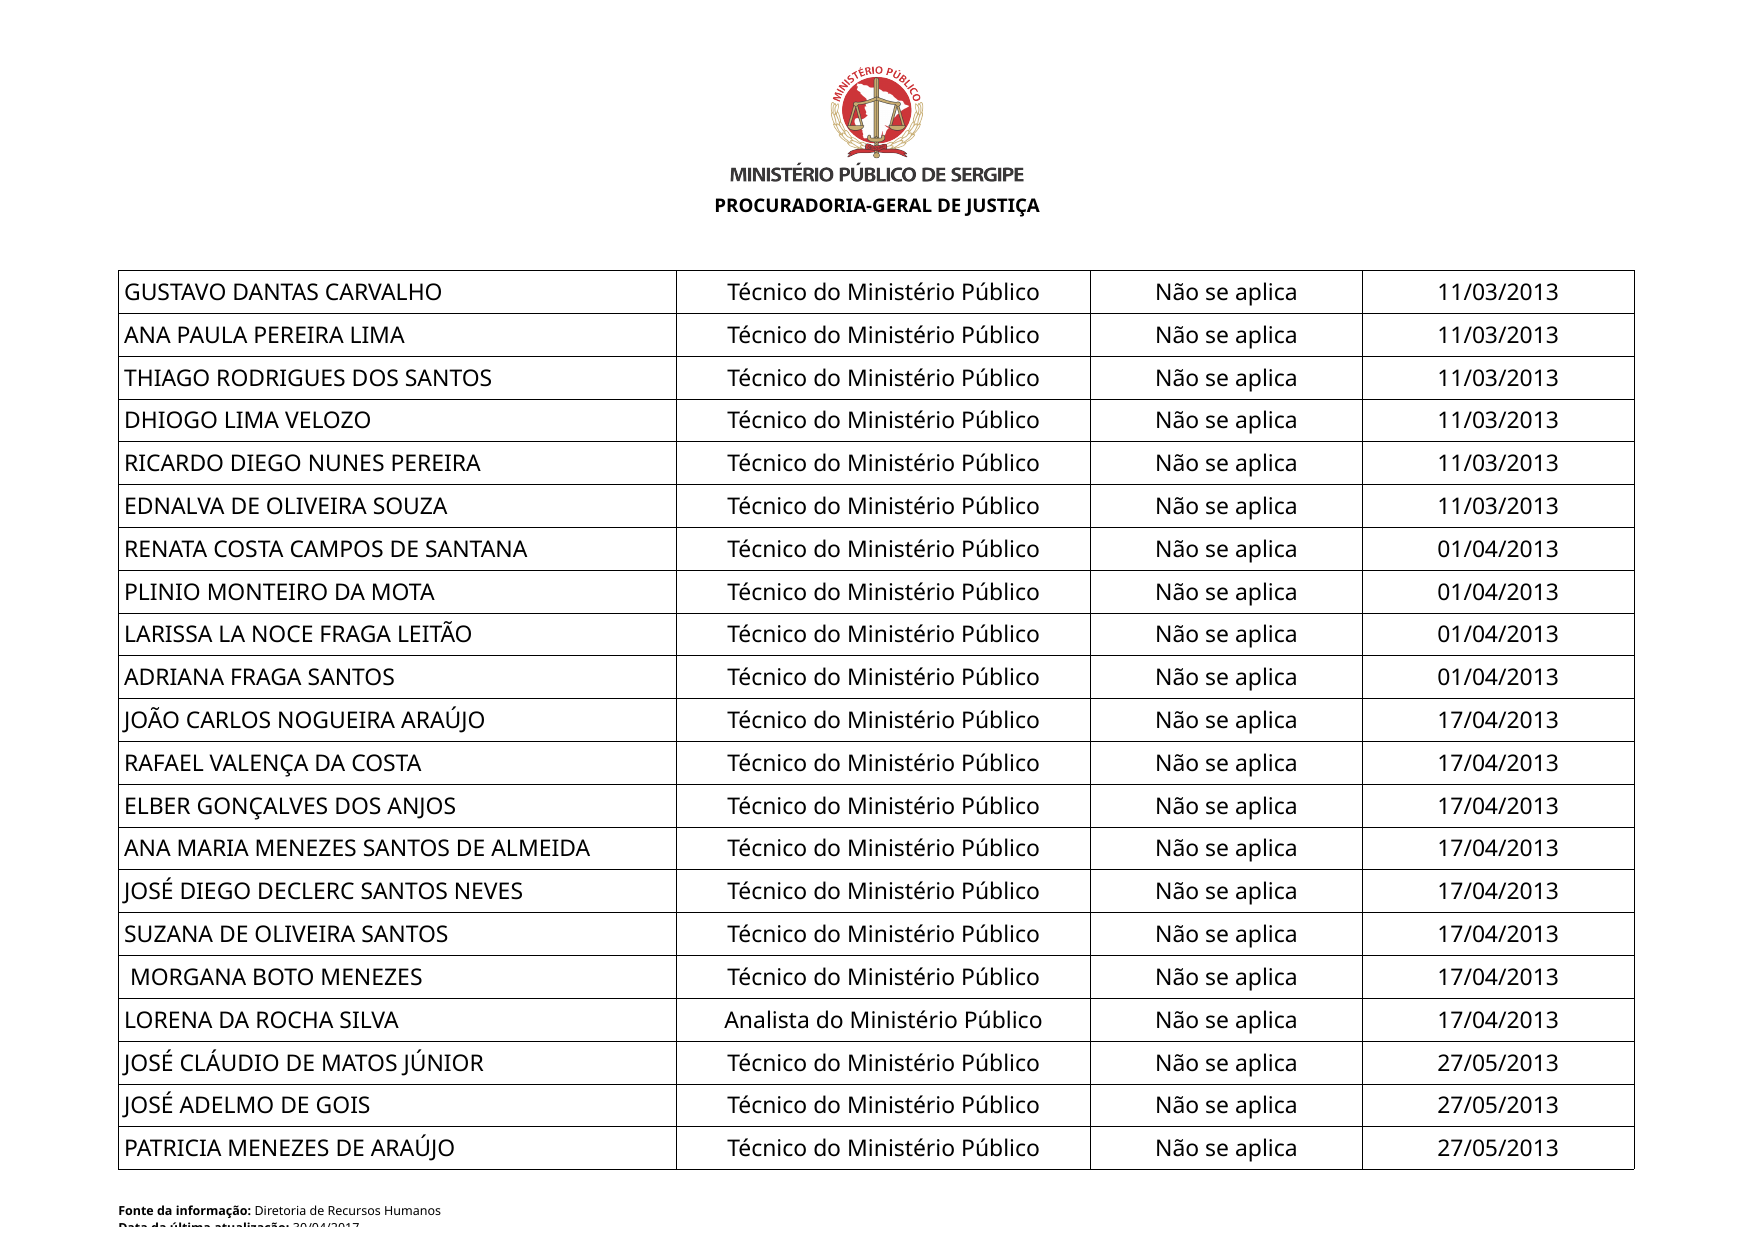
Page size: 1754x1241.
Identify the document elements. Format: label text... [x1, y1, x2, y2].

table_cell Técnico do Ministério Público [677, 1042, 1090, 1083]
table_cell Não se aplica [1091, 357, 1362, 398]
table_cell 17/04/2013 [1363, 785, 1634, 827]
table_cell Técnico do Ministério Público [677, 956, 1090, 998]
table_cell ELBER GONÇALVES DOS ANJOS [119, 785, 676, 827]
table_cell Não se aplica [1091, 614, 1362, 655]
table_cell Técnico do Ministério Público [677, 528, 1090, 570]
table_cell Técnico do Ministério Público [677, 357, 1090, 398]
table_cell 11/03/2013 [1363, 485, 1634, 527]
table_cell Não se aplica [1091, 956, 1362, 998]
table_cell 01/04/2013 [1363, 614, 1634, 655]
table_cell RENATA COSTA CAMPOS DE SANTANA [119, 528, 676, 570]
table_cell PATRICIA MENEZES DE ARAÚJO [119, 1127, 676, 1169]
table_cell 27/05/2013 [1363, 1085, 1634, 1126]
table_cell LARISSA LA NOCE FRAGA LEITÃO [119, 614, 676, 655]
table_cell 01/04/2013 [1363, 528, 1634, 570]
table_cell 27/05/2013 [1363, 1042, 1634, 1083]
table_cell Técnico do Ministério Público [677, 656, 1090, 698]
table_cell Técnico do Ministério Público [677, 571, 1090, 612]
table_cell THIAGO RODRIGUES DOS SANTOS [119, 357, 676, 398]
table_cell Não se aplica [1091, 314, 1362, 356]
table_cell Técnico do Ministério Público [677, 828, 1090, 869]
table_cell 01/04/2013 [1363, 571, 1634, 612]
table_cell Técnico do Ministério Público [677, 1085, 1090, 1126]
table_cell RICARDO DIEGO NUNES PEREIRA [119, 442, 676, 484]
table_cell RAFAEL VALENÇA DA COSTA [119, 742, 676, 784]
table_cell Não se aplica [1091, 656, 1362, 698]
table_cell Não se aplica [1091, 400, 1362, 441]
table_cell Não se aplica [1091, 999, 1362, 1041]
table_cell MORGANA BOTO MENEZES [119, 956, 676, 998]
table_cell Não se aplica [1091, 485, 1362, 527]
table_cell Técnico do Ministério Público [677, 742, 1090, 784]
table_cell LORENA DA ROCHA SILVA [119, 999, 676, 1041]
table_cell JOÃO CARLOS NOGUEIRA ARAÚJO [119, 699, 676, 741]
table_cell EDNALVA DE OLIVEIRA SOUZA [119, 485, 676, 527]
table_cell ADRIANA FRAGA SANTOS [119, 656, 676, 698]
table_cell 01/04/2013 [1363, 656, 1634, 698]
table_cell Analista do Ministério Público [677, 999, 1090, 1041]
table_cell JOSÉ CLÁUDIO DE MATOS JÚNIOR [119, 1042, 676, 1083]
table_cell Não se aplica [1091, 528, 1362, 570]
table_cell 17/04/2013 [1363, 828, 1634, 869]
table_cell ANA MARIA MENEZES SANTOS DE ALMEIDA [119, 828, 676, 869]
table_cell PLINIO MONTEIRO DA MOTA [119, 571, 676, 612]
table_cell 11/03/2013 [1363, 357, 1634, 398]
table_cell Não se aplica [1091, 913, 1362, 955]
table_cell GUSTAVO DANTAS CARVALHO [119, 271, 676, 313]
table_cell Técnico do Ministério Público [677, 271, 1090, 313]
table_cell Técnico do Ministério Público [677, 400, 1090, 441]
table_cell Não se aplica [1091, 571, 1362, 612]
table_cell ANA PAULA PEREIRA LIMA [119, 314, 676, 356]
table_cell Técnico do Ministério Público [677, 870, 1090, 912]
table_cell 17/04/2013 [1363, 999, 1634, 1041]
table_cell 11/03/2013 [1363, 271, 1634, 313]
table_cell 27/05/2013 [1363, 1127, 1634, 1169]
table_cell DHIOGO LIMA VELOZO [119, 400, 676, 441]
table_cell 17/04/2013 [1363, 956, 1634, 998]
table_cell 17/04/2013 [1363, 870, 1634, 912]
table_cell Técnico do Ministério Público [677, 1127, 1090, 1169]
table_cell Não se aplica [1091, 1042, 1362, 1083]
table_cell Técnico do Ministério Público [677, 913, 1090, 955]
table_cell Não se aplica [1091, 828, 1362, 869]
table_cell 11/03/2013 [1363, 400, 1634, 441]
table_cell Não se aplica [1091, 742, 1362, 784]
table_cell Não se aplica [1091, 1085, 1362, 1126]
table_cell 17/04/2013 [1363, 742, 1634, 784]
table_cell Técnico do Ministério Público [677, 442, 1090, 484]
table_cell 17/04/2013 [1363, 913, 1634, 955]
picture [730, 66, 1024, 185]
table_cell Não se aplica [1091, 870, 1362, 912]
table_cell JOSÉ DIEGO DECLERC SANTOS NEVES [119, 870, 676, 912]
table_cell 17/04/2013 [1363, 699, 1634, 741]
table_cell Técnico do Ministério Público [677, 314, 1090, 356]
table_cell JOSÉ ADELMO DE GOIS [119, 1085, 676, 1126]
table_cell Técnico do Ministério Público [677, 485, 1090, 527]
table_cell Não se aplica [1091, 699, 1362, 741]
table_cell Técnico do Ministério Público [677, 699, 1090, 741]
table_cell Não se aplica [1091, 785, 1362, 827]
table_cell Não se aplica [1091, 1127, 1362, 1169]
table_cell 11/03/2013 [1363, 442, 1634, 484]
table_cell Técnico do Ministério Público [677, 785, 1090, 827]
table_cell 11/03/2013 [1363, 314, 1634, 356]
table_cell Não se aplica [1091, 271, 1362, 313]
table_cell Técnico do Ministério Público [677, 614, 1090, 655]
table_cell SUZANA DE OLIVEIRA SANTOS [119, 913, 676, 955]
table_cell Não se aplica [1091, 442, 1362, 484]
